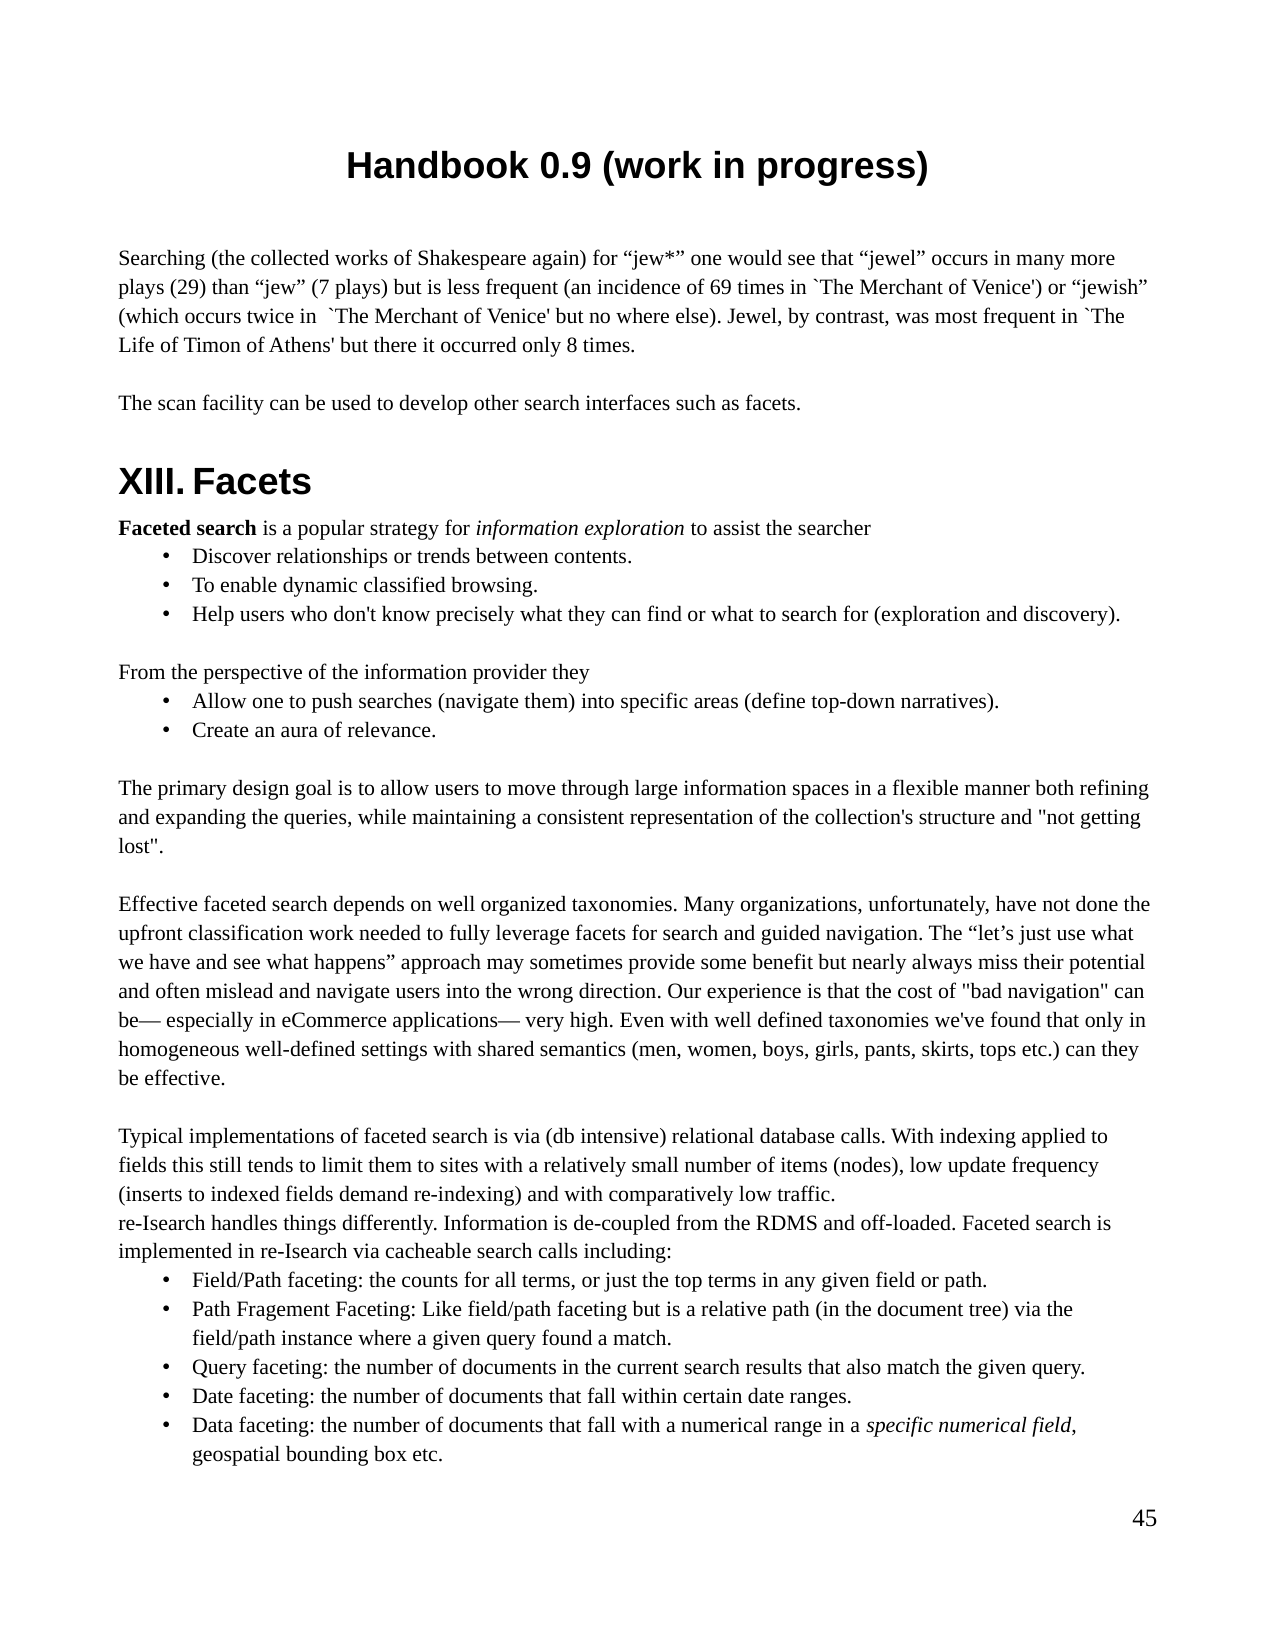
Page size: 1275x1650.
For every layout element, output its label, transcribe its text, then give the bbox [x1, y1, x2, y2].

list To enable dynamic classified browsing. [162, 572, 1157, 598]
list Query faceting: the number of documents in the current search results that also match the given query. [162, 1354, 1157, 1379]
text Typical implementations of faceted search is via (db intensive) relational database calls. With indexing applied to fields this still tends to limit them to sites with a relatively small number of items (nodes), low update frequency (inserts to indexed fields demand re-indexing) and with comparatively low traffic. [118, 1123, 1157, 1206]
list Path Fragement Faceting: Like field/path faceting but is a relative path (in the document tree) via the field/path instance where a given query found a match. [162, 1296, 1157, 1351]
text The scan facility can be used to develop other search interfaces such as facets. [118, 389, 1157, 415]
list Allow one to push searches (navigate them) into specific areas (define top-down narratives). [162, 688, 1157, 713]
list Data faceting: the number of documents that fall with a numerical range in a specific numerical field, geospatial bounding box etc. [162, 1412, 1157, 1466]
text Searching (the collected works of Shakespeare again) for “jew*” one would see that “jewel” occurs in many more plays (29) than “jew” (7 plays) but is less frequent (an incidence of 69 times in `The Merchant of Venice') or “jewish” (which occurs twice in `The Merchant of Venice' but no where else). Jewel, by contrast, was most frequent in `The Life of Timon of Athens' but there it occurred only 8 times. [118, 245, 1157, 357]
text The primary design goal is to allow users to move through large information spaces in a flexible manner both refining and expanding the queries, while maintaining a consistent representation of the collection's structure and "not getting lost". [118, 775, 1157, 858]
list Discover relationships or trends between contents. [162, 543, 1157, 569]
text From the perspective of the information provider they [118, 659, 1157, 684]
list Create an aura of relevance. [162, 717, 1157, 742]
list Date faceting: the number of documents that fall within certain date ranges. [162, 1383, 1157, 1408]
list Help users who don't know precisely what they can find or what to search for (exploration and discovery). [162, 601, 1157, 627]
text re-Isearch handles things differently. Information is de-coupled from the RDMS and off-loaded. Faceted search is implemented in re-Isearch via cacheable search calls including: [118, 1209, 1157, 1264]
text Faceted search is a popular strategy for information exploration to assist the searcher [118, 514, 1157, 540]
text Effective faceted search depends on well organized taxonomies. Many organizations, unfortunately, have not done the upfront classification work needed to fully leverage facets for search and guided navigation. The “let’s just use what we have and see what happens” approach may sometimes provide some benefit but nearly always miss their potential and often mislead and navigate users into the wrong direction. Our experience is that the cost of "bad navigation" can be— especially in eCommerce applications— very high. Even with well defined taxonomies we've found that only in homogeneous well-defined settings with shared semantics (men, women, boys, girls, pants, skirts, tops etc.) can they be effective. [118, 862, 1157, 1090]
list Field/Path faceting: the counts for all terms, or just the top terms in any given field or path. [162, 1267, 1157, 1293]
subtitle Facets [118, 458, 1157, 502]
